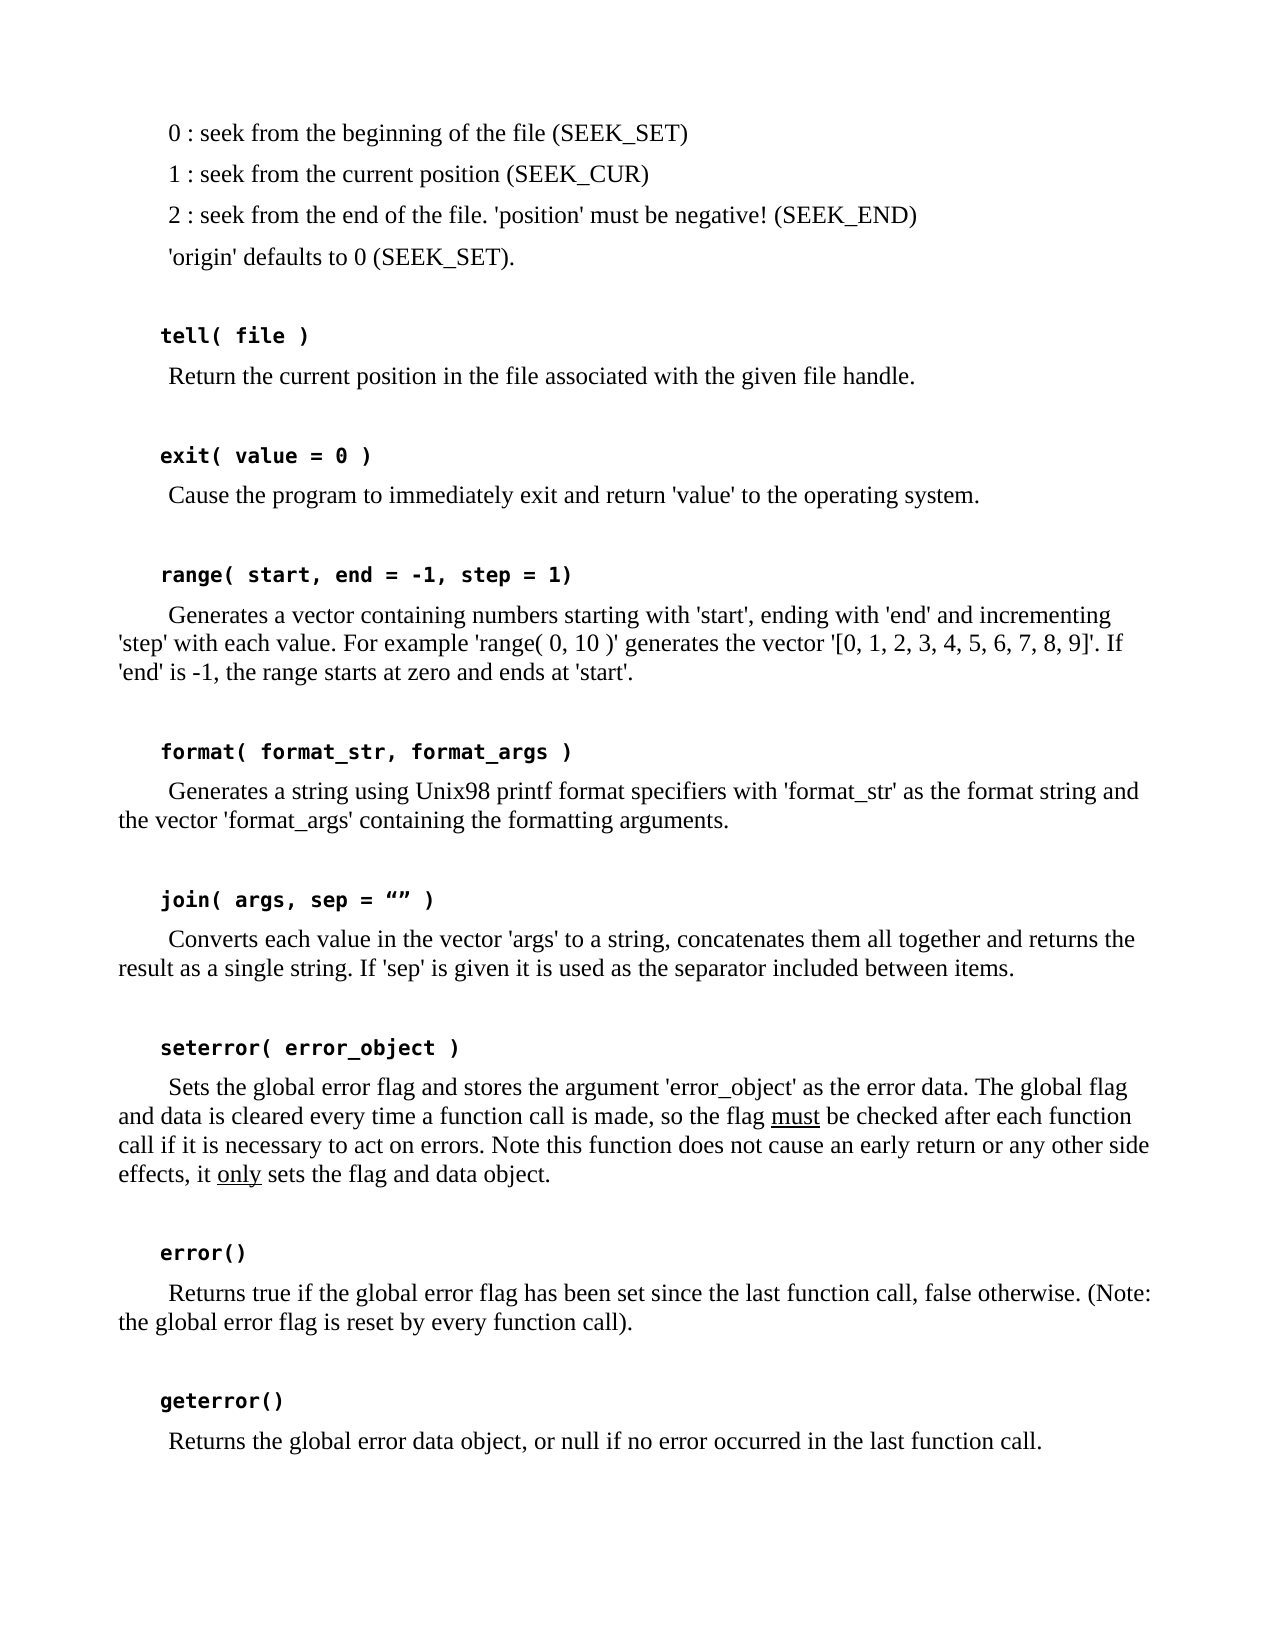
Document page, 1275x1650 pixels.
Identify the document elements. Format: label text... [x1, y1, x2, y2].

text Generates a vector containing numbers starting with 'start', ending with 'end' and incrementing 'step' with each value. For example 'range( 0, 10 )' generates the vector '[0, 1, 2, 3, 4, 5, 6, 7, 8, 9]'. If 'end' is -1, the range starts at zero and ends at 'start'. [118, 600, 1157, 686]
text 2 : seek from the end of the file. 'position' must be negative! (SEEK_END) [118, 201, 1157, 229]
text Cause the program to immediately exit and return 'value' to the operating system. [118, 480, 1157, 509]
text 1 : seek from the current position (SEEK_CUR) [118, 159, 1157, 188]
text tell( file ) [118, 324, 1157, 349]
text Sets the global error flag and stores the argument 'error_object' as the error data. The global flag and data is cleared every time a function call is made, so the flag must be checked after each function call if it is necessary to act on errors. Note this function does not cause an early return or any other side effects, it only sets the flag and data object. [118, 1072, 1157, 1187]
text Returns the global error data object, or null if no error occurred in the last function call. [118, 1426, 1157, 1455]
text range( start, end = -1, step = 1) [118, 563, 1157, 587]
text join( args, sep = “” ) [118, 888, 1157, 912]
text 'origin' defaults to 0 (SEEK_SET). [118, 242, 1157, 271]
text exit( value = 0 ) [118, 444, 1157, 468]
text Return the current position in the file associated with the given file handle. [118, 361, 1157, 390]
text format( format_str, format_args ) [118, 740, 1157, 764]
text Generates a string using Unix98 printf format specifiers with 'format_str' as the format string and the vector 'format_args' containing the formatting arguments. [118, 776, 1157, 834]
text error() [118, 1241, 1157, 1266]
text seterror( error_object ) [118, 1036, 1157, 1060]
text Returns true if the global error flag has been set since the last function call, false otherwise. (Note: the global error flag is reset by every function call). [118, 1278, 1157, 1336]
text Converts each value in the vector 'args' to a string, concatenates them all together and returns the result as a single string. If 'sep' is given it is used as the separator included between items. [118, 924, 1157, 982]
text geterror() [118, 1389, 1157, 1413]
text 0 : seek from the beginning of the file (SEEK_SET) [118, 118, 1157, 147]
